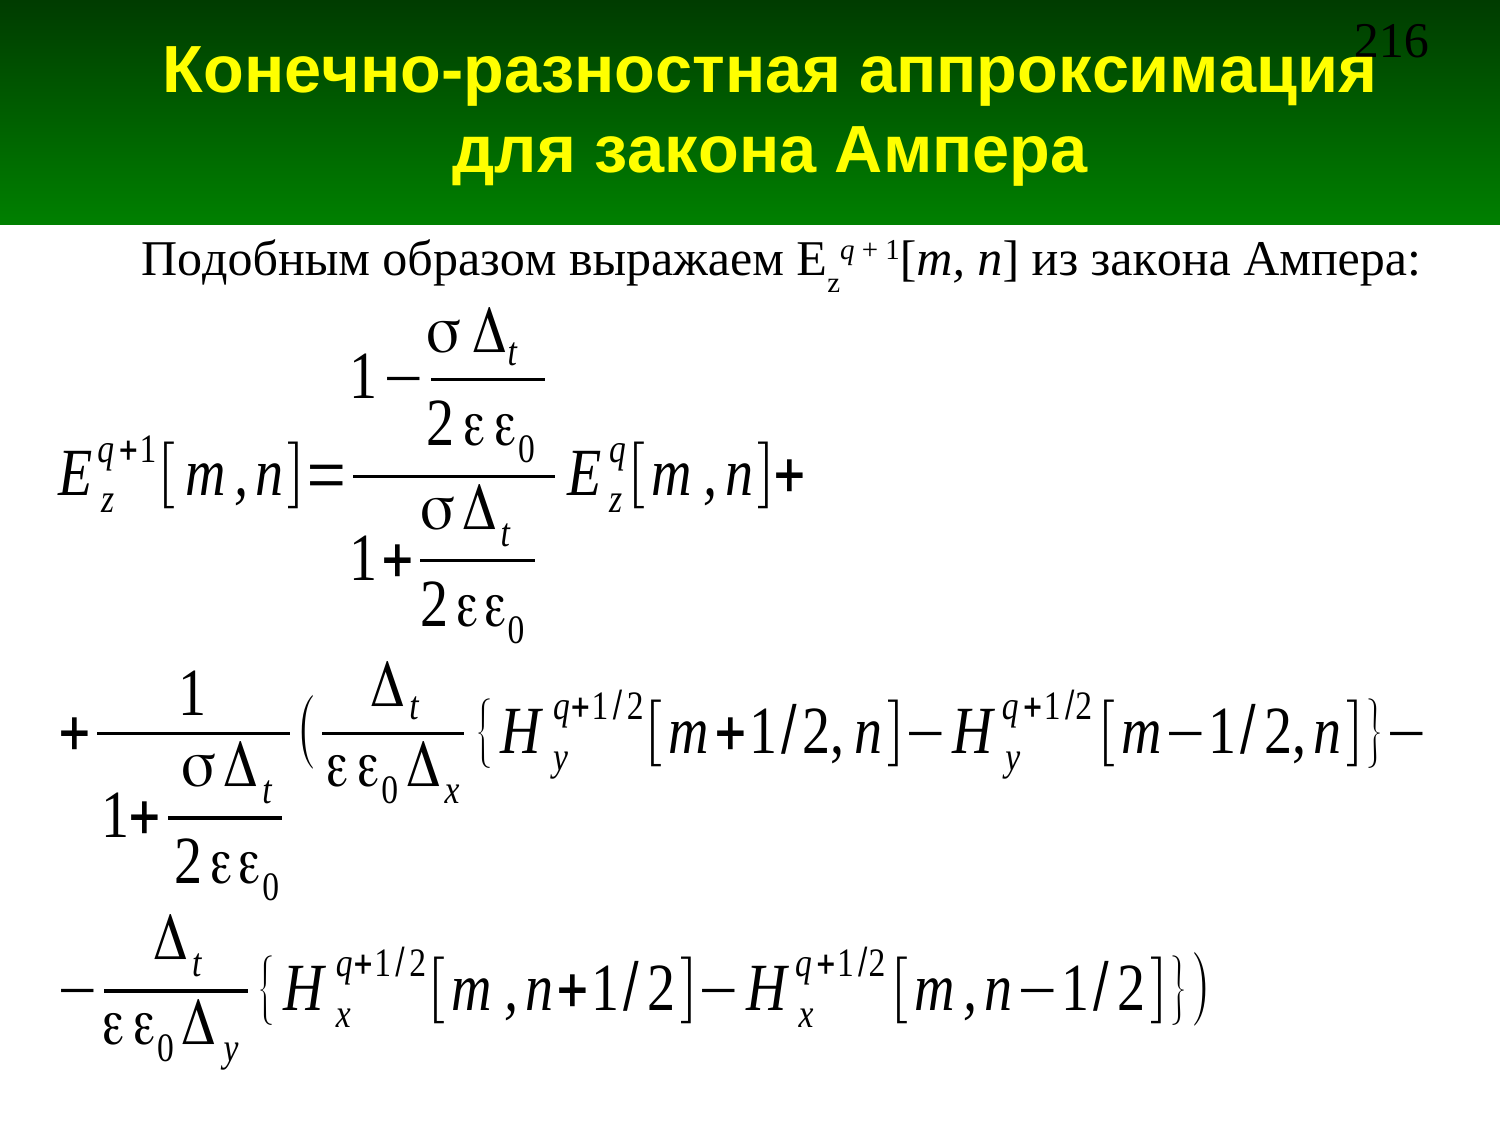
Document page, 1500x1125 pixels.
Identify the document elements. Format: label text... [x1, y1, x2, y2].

chart [41, 301, 1445, 1071]
text_box Подобным образом выражаем Ezq + 1[m, n] из закона Ампера: [126, 218, 1431, 301]
title Конечно-разностная аппроксимация для закона Ампера [100, 7, 1441, 204]
